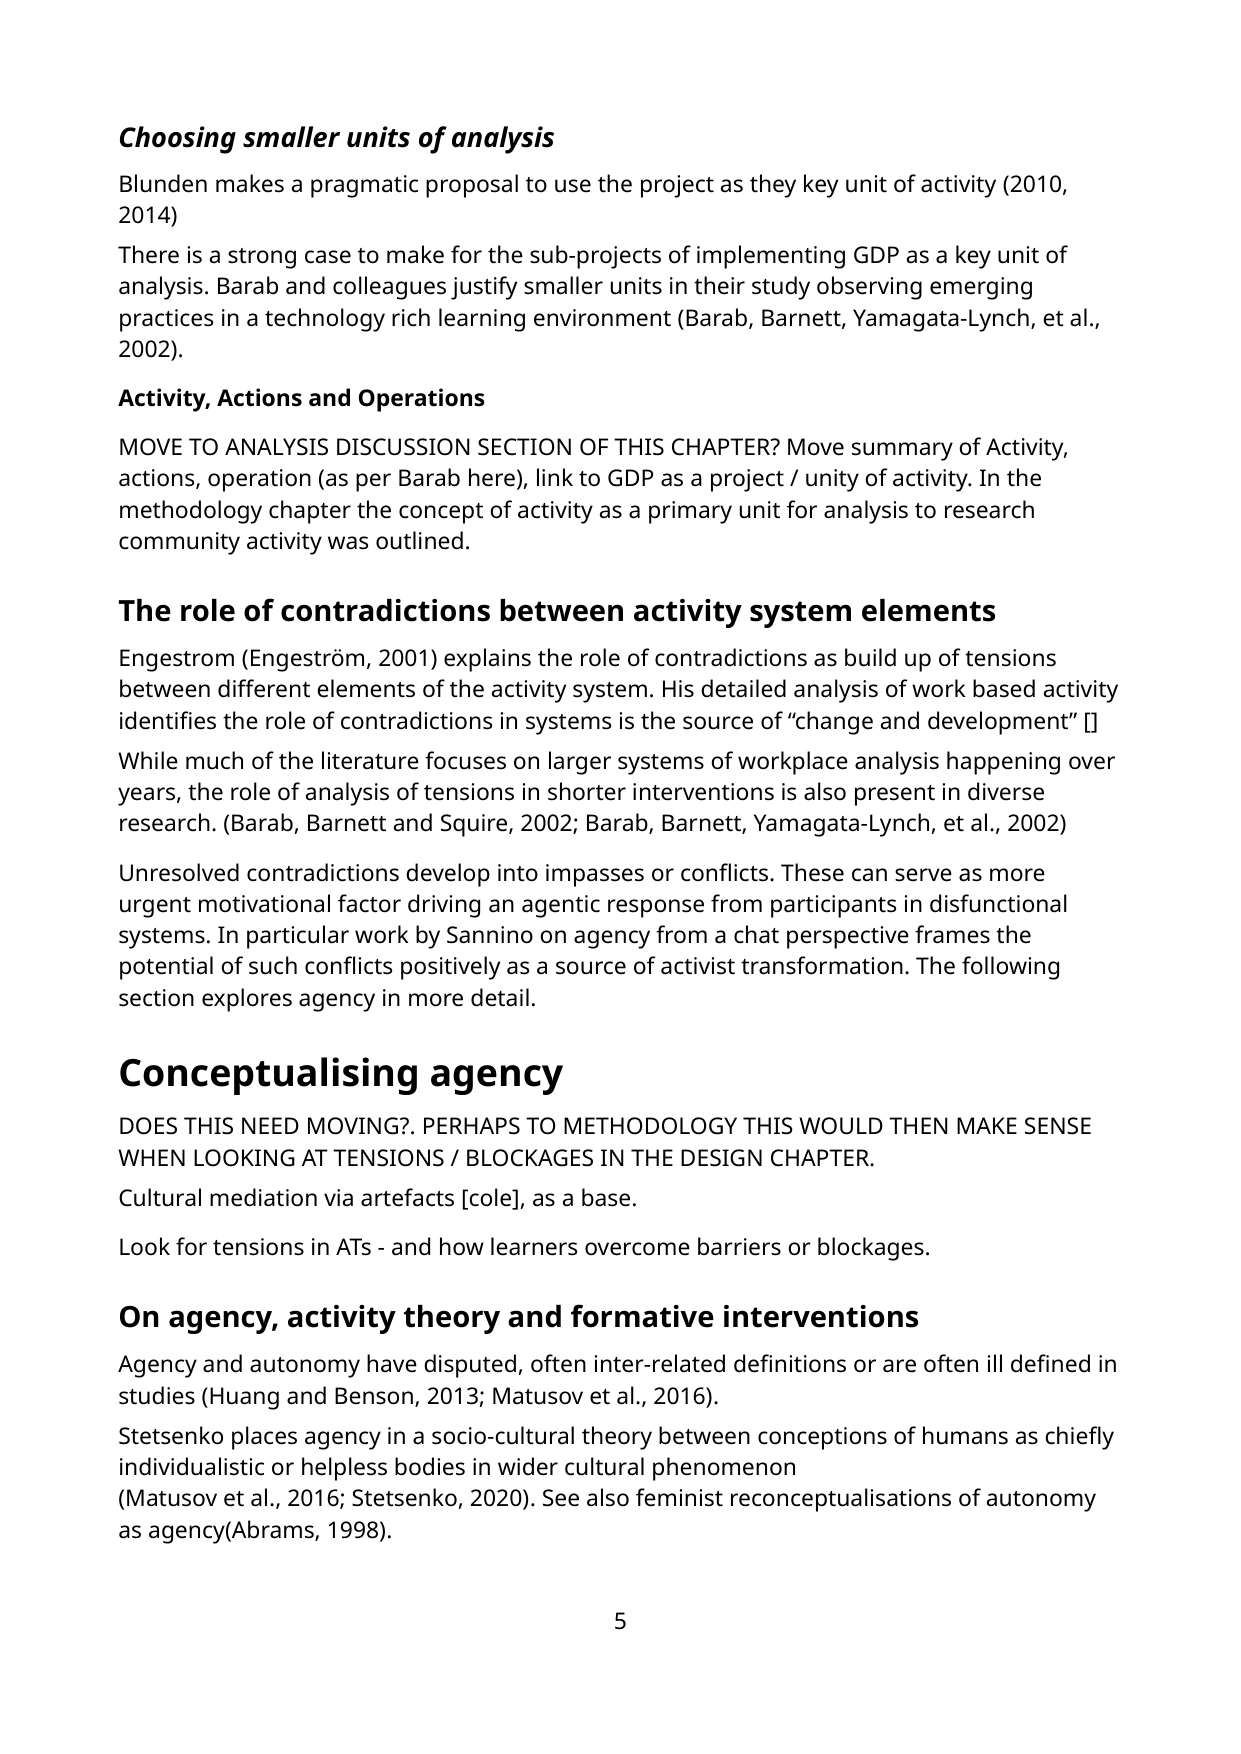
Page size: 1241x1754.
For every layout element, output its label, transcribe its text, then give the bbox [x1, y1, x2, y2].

text DOES THIS NEED MOVING?. PERHAPS TO METHODOLOGY THIS WOULD THEN MAKE SENSE WHEN LOOKING AT TENSIONS / BLOCKAGES IN THE DESIGN CHAPTER. [118, 1110, 1122, 1173]
text Engestrom (Engeström, 2001) explains the role of contradictions as build up of tensions between different elements of the activity system. His detailed analysis of work based activity identifies the role of contradictions in systems is the source of “change and development” [] [118, 642, 1122, 736]
text While much of the literature focuses on larger systems of workplace analysis happening over years, the role of analysis of tensions in shorter interventions is also present in diverse research. (Barab, Barnett and Squire, 2002; Barab, Barnett, Yamagata-Lynch, et al., 2002) [118, 745, 1122, 839]
text Look for tensions in ATs - and how learners overcome barriers or blockages. [118, 1231, 1122, 1262]
text MOVE TO ANALYSIS DISCUSSION SECTION OF THIS CHAPTER? Move summary of Activity, actions, operation (as per Barab here), link to GDP as a project / unity of activity. In the methodology chapter the concept of activity as a primary unit for analysis to research community activity was outlined. [118, 431, 1122, 556]
subtitle Conceptualising agency [118, 1047, 1122, 1098]
text There is a strong case to make for the sub-projects of implementing GDP as a key unit of analysis. Barab and colleagues justify smaller units in their study observing emerging practices in a technology rich learning environment (Barab, Barnett, Yamagata-Lynch, et al., 2002). [118, 239, 1122, 364]
subtitle Choosing smaller units of analysis [118, 118, 1122, 155]
text Blunden makes a pragmatic proposal to use the project as they key unit of activity (2010, 2014) [118, 167, 1122, 230]
text Stetsenko places agency in a socio-cultural theory between conceptions of humans as chiefly individualistic or helpless bodies in wider cultural phenomenon (Matusov et al., 2016; Stetsenko, 2020). See also feminist reconceptualisations of autonomy as agency(Abrams, 1998). [118, 1420, 1122, 1545]
subtitle The role of contradictions between activity system elements [118, 590, 1122, 630]
subtitle On agency, activity theory and formative interventions [118, 1296, 1122, 1336]
text Agency and autonomy have disputed, often inter-related definitions or are often ill defined in studies (Huang and Benson, 2013; Matusov et al., 2016). [118, 1348, 1122, 1411]
text Cultural mediation via artefacts [cole], as a base. [118, 1182, 1122, 1213]
text Unresolved contradictions develop into impasses or conflicts. These can serve as more urgent motivational factor driving an agentic response from participants in disfunctional systems. In particular work by Sannino on agency from a chat perspective frames the potential of such conflicts positively as a source of activist transformation. The following section explores agency in more detail. [118, 857, 1122, 1013]
text Activity, Actions and Operations [118, 382, 1122, 413]
